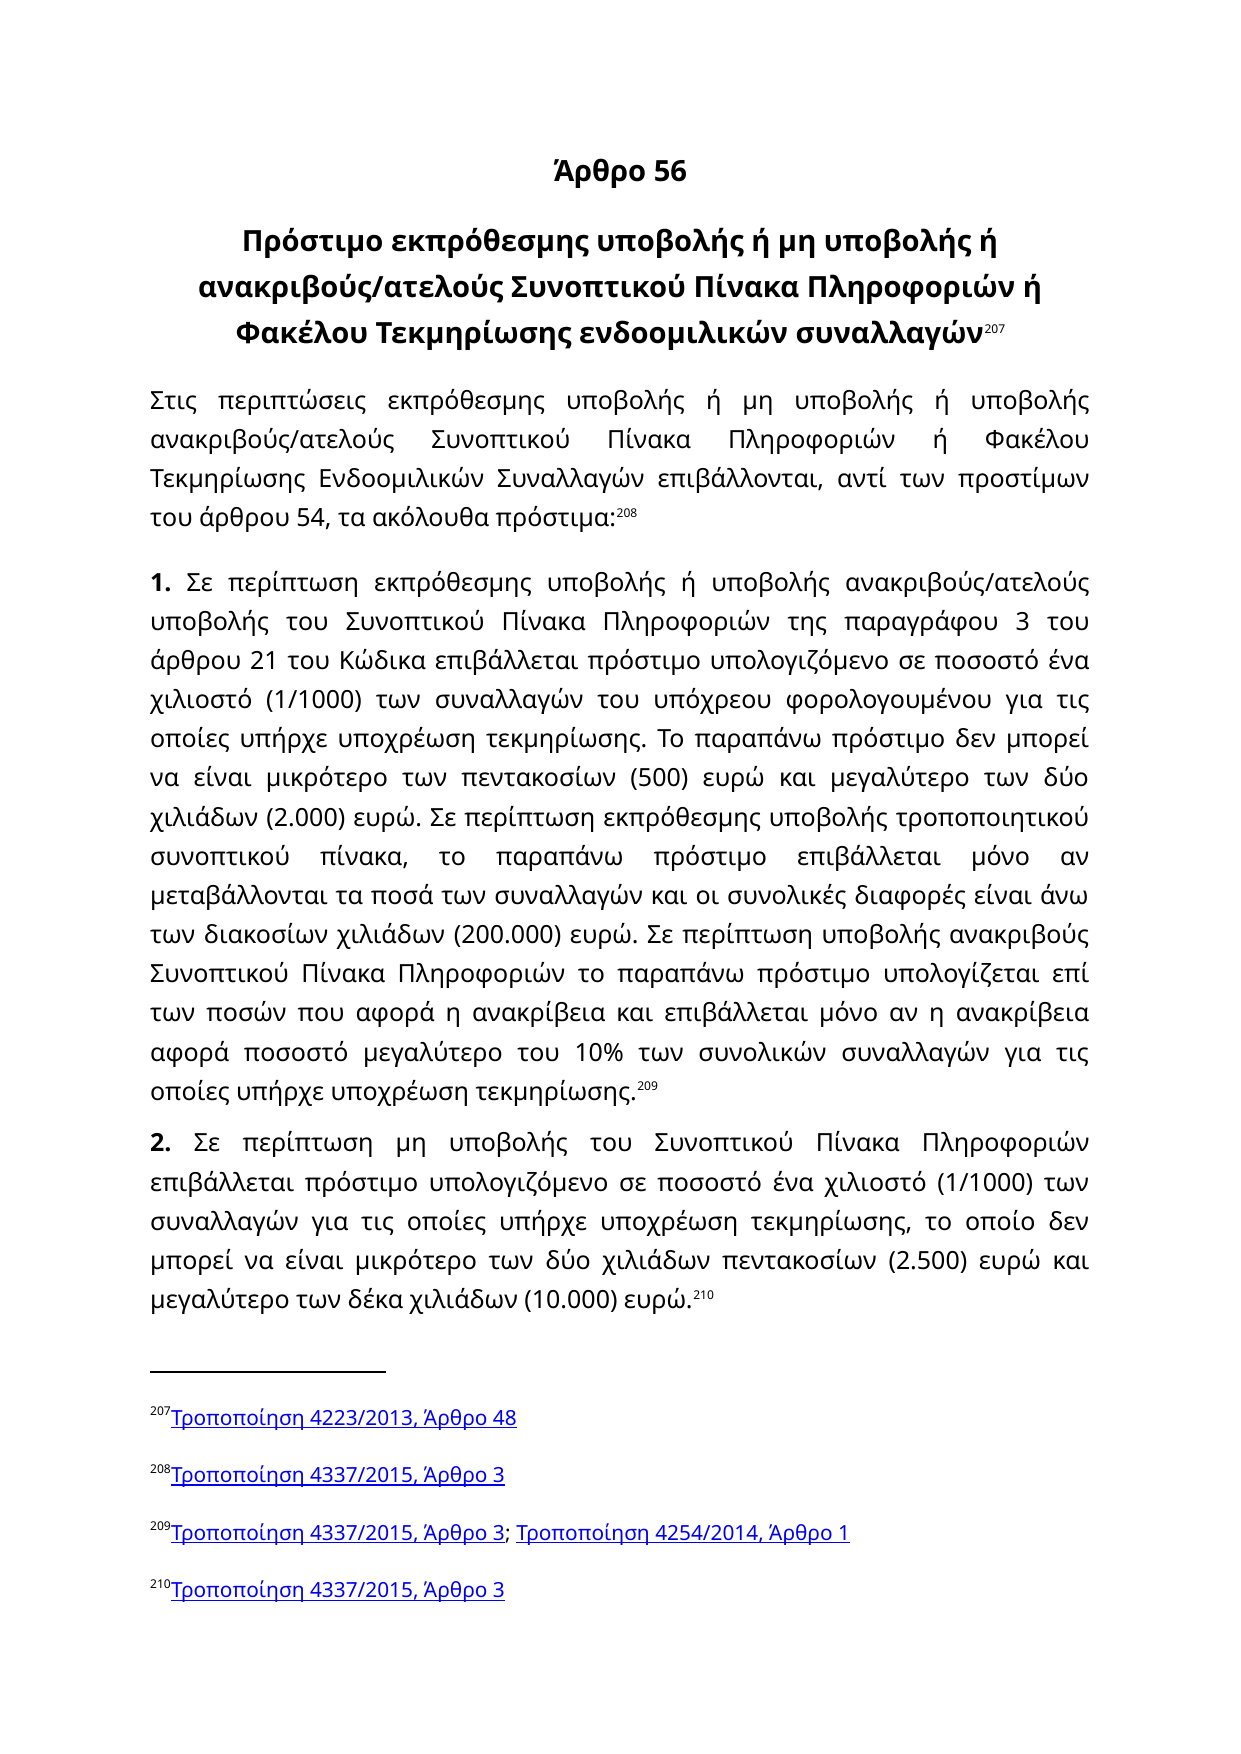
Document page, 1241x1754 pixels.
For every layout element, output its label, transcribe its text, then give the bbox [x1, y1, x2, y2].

text Τροποποίηση 4337/2015, Άρθρο 3 [150, 1576, 1090, 1604]
text Τροποποίηση 4337/2015, Άρθρο 3 [150, 1460, 1090, 1489]
subtitle Πρόστιμο εκπρόθεσμης υποβολής ή μη υποβολής ή ανακριβούς/ατελούς Συνοπτικού Πίνακα Πληροφοριών ή Φακέλου Τεκμηρίωσης ενδοομιλικών συναλλαγών [150, 221, 1090, 352]
text Στις περιπτώσεις εκπρόθεσμης υποβολής ή μη υποβολής ή υποβολής ανακριβούς/ατελούς Συνοπτικού Πίνακα Πληροφοριών ή Φακέλου Τεκμηρίωσης Ενδοομιλικών Συναλλαγών επιβάλλονται, αντί των προστίμων του άρθρου 54, τα ακόλουθα πρόστιμα: [150, 382, 1090, 534]
text 2. Σε περίπτωση μη υποβολής του Συνοπτικού Πίνακα Πληροφοριών επιβάλλεται πρόστιμο υπολογιζόμενο σε ποσοστό ένα χιλιοστό (1/1000) των συναλλαγών για τις οποίες υπήρχε υποχρέωση τεκμηρίωσης, το οποίο δεν μπορεί να είναι μικρότερο των δύο χιλιάδων πεντακοσίων (2.500) ευρώ και μεγαλύτερο των δέκα χιλιάδων (10.000) ευρώ. [150, 1125, 1090, 1316]
subtitle Άρθρο 56 [150, 150, 1090, 190]
text 1. Σε περίπτωση εκπρόθεσμης υποβολής ή υποβολής ανακριβούς/ατελούς υποβολής του Συνοπτικού Πίνακα Πληροφοριών της παραγράφου 3 του άρθρου 21 του Κώδικα επιβάλλεται πρόστιμο υπολογιζόμενο σε ποσοστό ένα χιλιοστό (1/1000) των συναλλαγών του υπόχρεου φορολογουμένου για τις οποίες υπήρχε υποχρέωση τεκμηρίωσης. Το παραπάνω πρόστιμο δεν μπορεί να είναι μικρότερο των πεντακοσίων (500) ευρώ και μεγαλύτερο των δύο χιλιάδων (2.000) ευρώ. Σε περίπτωση εκπρόθεσμης υποβολής τροποποιητικού συνοπτικού πίνακα, το παραπάνω πρόστιμο επιβάλλεται μόνο αν μεταβάλλονται τα ποσά των συναλλαγών και οι συνολικές διαφορές είναι άνω των διακοσίων χιλιάδων (200.000) ευρώ. Σε περίπτωση υποβολής ανακριβούς Συνοπτικού Πίνακα Πληροφοριών το παραπάνω πρόστιμο υπολογίζεται επί των ποσών που αφορά η ανακρίβεια και επιβάλλεται μόνο αν η ανακρίβεια αφορά ποσοστό μεγαλύτερο του 10% των συνολικών συναλλαγών για τις οποίες υπήρχε υποχρέωση τεκμηρίωσης. [150, 564, 1090, 1107]
text Τροποποίηση 4223/2013, Άρθρο 48 [150, 1403, 1090, 1431]
text Τροποποίηση 4337/2015, Άρθρο 3; Τροποποίηση 4254/2014, Άρθρο 1 [150, 1518, 1090, 1546]
